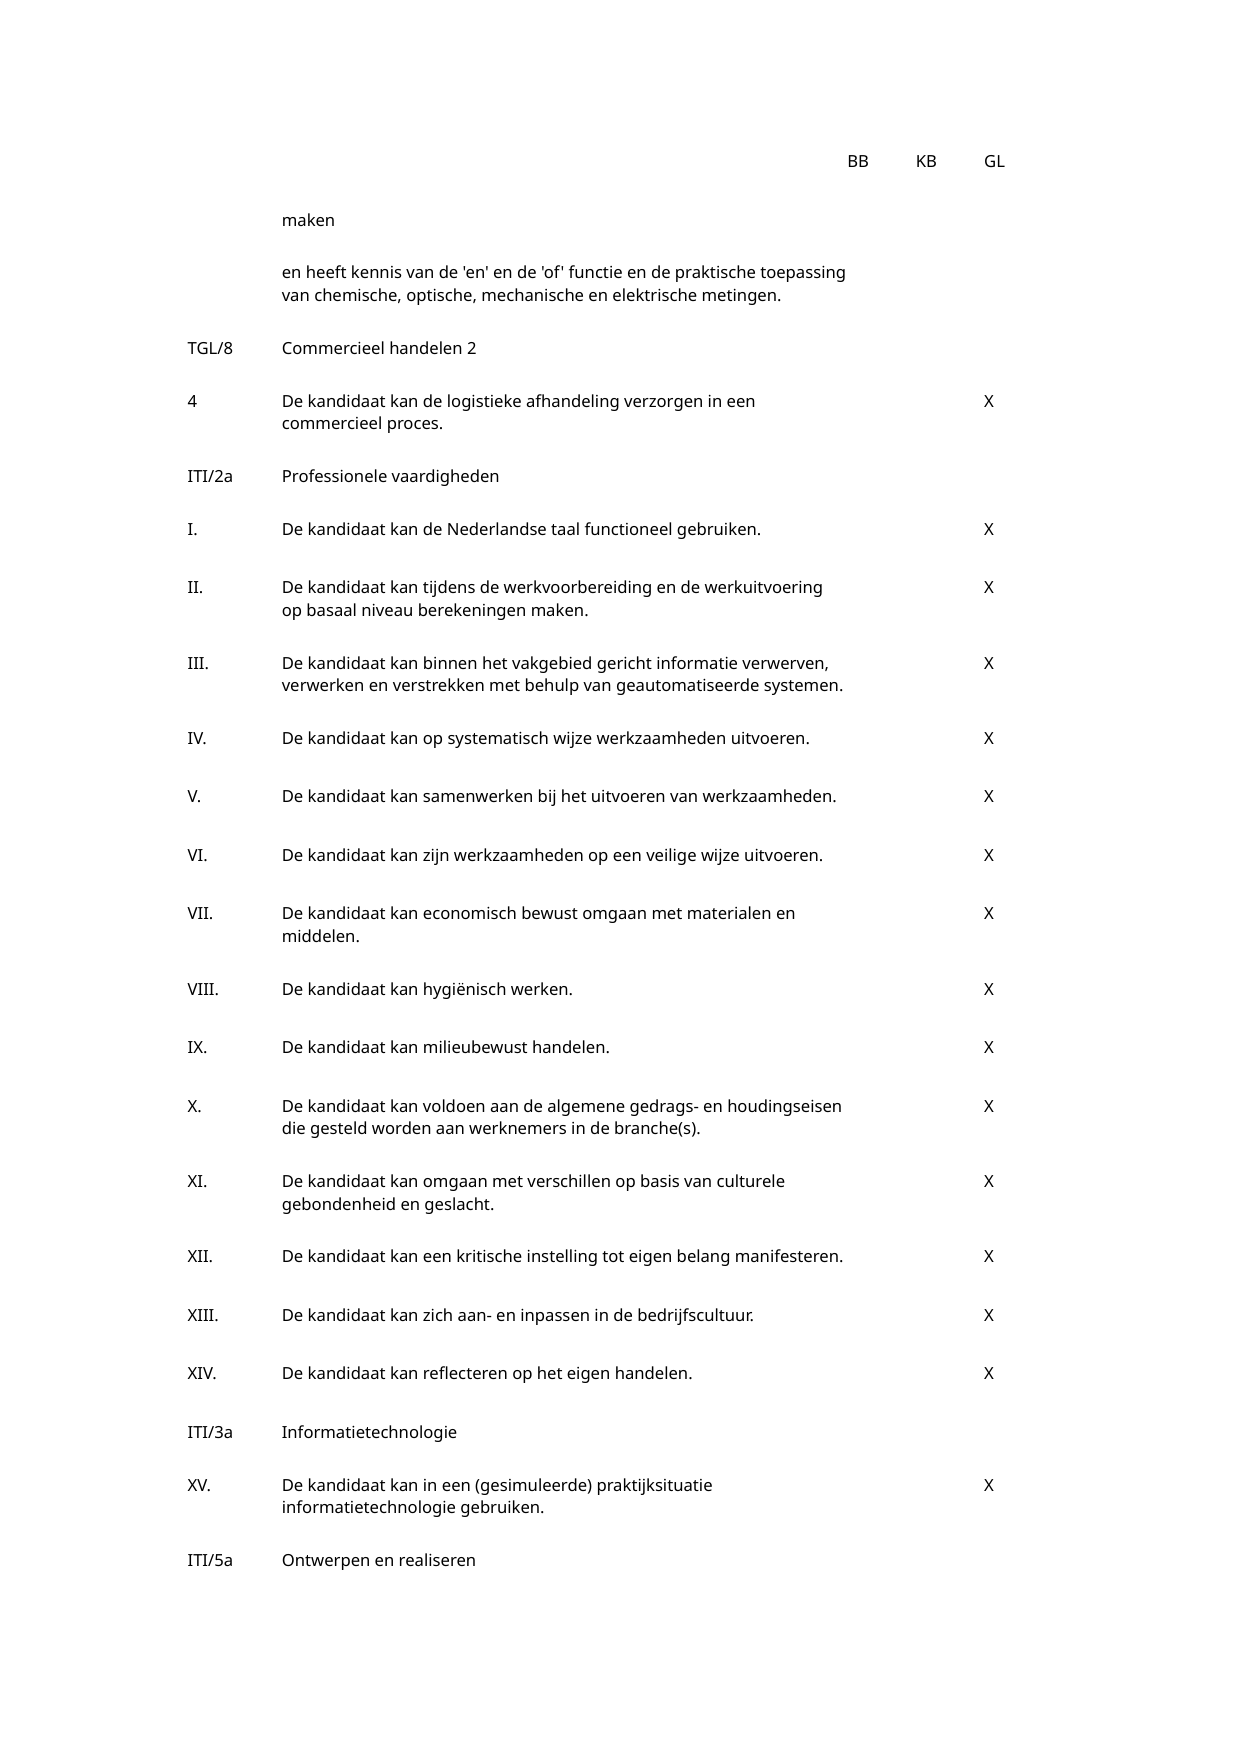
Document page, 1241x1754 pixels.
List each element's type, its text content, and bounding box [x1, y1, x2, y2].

table_cell [916, 727, 984, 785]
table_cell VI. [188, 844, 282, 902]
table_cell [188, 209, 282, 337]
table_cell X [984, 727, 1053, 785]
table_cell De kandidaat kan op systematisch wijze werkzaamheden uitvoeren. [282, 727, 847, 785]
table_cell [847, 785, 916, 843]
table_cell X [984, 1473, 1053, 1548]
table_cell De kandidaat kan in een (gesimuleerde) praktijksituatie informatietechnologie gebruiken. [282, 1473, 847, 1548]
table_cell [847, 1094, 916, 1170]
table_cell De kandidaat kan omgaan met verschillen op basis van culturele gebondenheid en geslacht. [282, 1170, 847, 1245]
table_cell X [984, 785, 1053, 843]
table_cell X. [188, 1094, 282, 1170]
table_cell I. [188, 518, 282, 576]
table_cell [916, 389, 984, 465]
table_cell ITI/5a [188, 1549, 282, 1601]
table_cell [916, 1094, 984, 1170]
table_cell [847, 727, 916, 785]
table_cell Informatietechnologie [282, 1420, 1053, 1473]
table_cell De kandidaat kan reflecteren op het eigen handelen. [282, 1362, 847, 1420]
table_cell II. [188, 576, 282, 651]
table_cell X [984, 1036, 1053, 1094]
table_cell [847, 902, 916, 977]
table_cell X [984, 1170, 1053, 1245]
table_cell De kandidaat kan hygiënisch werken. [282, 978, 847, 1036]
table_cell [916, 576, 984, 651]
table_cell [916, 902, 984, 977]
table_cell Professionele vaardigheden [282, 465, 1053, 517]
table_cell Ontwerpen en realiseren [282, 1549, 1053, 1601]
table_cell De kandidaat kan binnen het vakgebied gericht informatie verwerven, verwerken en verstrekken met behulp van geautomatiseerde systemen. [282, 651, 847, 727]
table_cell [847, 844, 916, 902]
table_cell XIII. [188, 1304, 282, 1362]
table_cell [916, 518, 984, 576]
table_cell De kandidaat kan economisch bewust omgaan met materialen en middelen. [282, 902, 847, 977]
table_header [282, 150, 847, 208]
table_cell De kandidaat kan tijdens de werkvoorbereiding en de werkuitvoering op basaal niveau berekeningen maken. [282, 576, 847, 651]
table_cell X [984, 1304, 1053, 1362]
table_cell De kandidaat kan een kritische instelling tot eigen belang manifesteren. [282, 1245, 847, 1303]
table_cell [847, 576, 916, 651]
table_cell ITI/2a [188, 465, 282, 517]
table_cell [847, 1362, 916, 1420]
table_cell XII. [188, 1245, 282, 1303]
table_cell De kandidaat kan de Nederlandse taal functioneel gebruiken. [282, 518, 847, 576]
table_cell [916, 1362, 984, 1420]
table_cell [847, 1245, 916, 1303]
table_cell [916, 844, 984, 902]
table_cell De kandidaat kan zich aan- en inpassen in de bedrijfscultuur. [282, 1304, 847, 1362]
table_cell [916, 1245, 984, 1303]
table_cell [847, 651, 916, 727]
table_header [188, 150, 282, 208]
table_cell [916, 209, 984, 337]
table_cell [916, 1473, 984, 1548]
table_cell V. [188, 785, 282, 843]
table_cell X [984, 844, 1053, 902]
table_cell X [984, 576, 1053, 651]
table_cell [847, 389, 916, 465]
table_cell De kandidaat kan samenwerken bij het uitvoeren van werkzaamheden. [282, 785, 847, 843]
table_cell [916, 651, 984, 727]
table_header BB [847, 150, 916, 208]
table_cell De kandidaat kan voldoen aan de algemene gedrags- en houdingseisen die gesteld worden aan werknemers in de branche(s). [282, 1094, 847, 1170]
table_header GL [984, 150, 1053, 208]
table_cell X [984, 978, 1053, 1036]
table_cell maken en heeft kennis van de 'en' en de 'of' functie en de praktische toepassing van chemische, optische, mechanische en elektrische metingen. [282, 209, 847, 337]
table_cell De kandidaat kan milieubewust handelen. [282, 1036, 847, 1094]
table_cell X [984, 1245, 1053, 1303]
table_cell X [984, 389, 1053, 465]
table_cell De kandidaat kan zijn werkzaamheden op een veilige wijze uitvoeren. [282, 844, 847, 902]
table_cell IV. [188, 727, 282, 785]
table_cell XV. [188, 1473, 282, 1548]
table_cell X [984, 518, 1053, 576]
table_header KB [916, 150, 984, 208]
table_cell IX. [188, 1036, 282, 1094]
table_cell TGL/8 [188, 337, 282, 389]
table_cell XI. [188, 1170, 282, 1245]
table_cell [847, 1473, 916, 1548]
table_cell ITI/3a [188, 1420, 282, 1473]
table_cell III. [188, 651, 282, 727]
table_cell [847, 209, 916, 337]
table_cell Commercieel handelen 2 [282, 337, 1053, 389]
table_cell [847, 518, 916, 576]
table_cell X [984, 1362, 1053, 1420]
table_cell VII. [188, 902, 282, 977]
table_cell [916, 1036, 984, 1094]
table_cell [916, 1170, 984, 1245]
table_cell VIII. [188, 978, 282, 1036]
table_cell XIV. [188, 1362, 282, 1420]
table_cell De kandidaat kan de logistieke afhandeling verzorgen in een commercieel proces. [282, 389, 847, 465]
table_cell [847, 1304, 916, 1362]
table_cell [916, 1304, 984, 1362]
table_cell [916, 785, 984, 843]
table_cell [847, 978, 916, 1036]
table_cell X [984, 1094, 1053, 1170]
table_cell X [984, 651, 1053, 727]
table_cell [984, 209, 1053, 337]
table_cell [847, 1036, 916, 1094]
table_cell X [984, 902, 1053, 977]
table_cell 4 [188, 389, 282, 465]
table_cell [847, 1170, 916, 1245]
table_cell [916, 978, 984, 1036]
